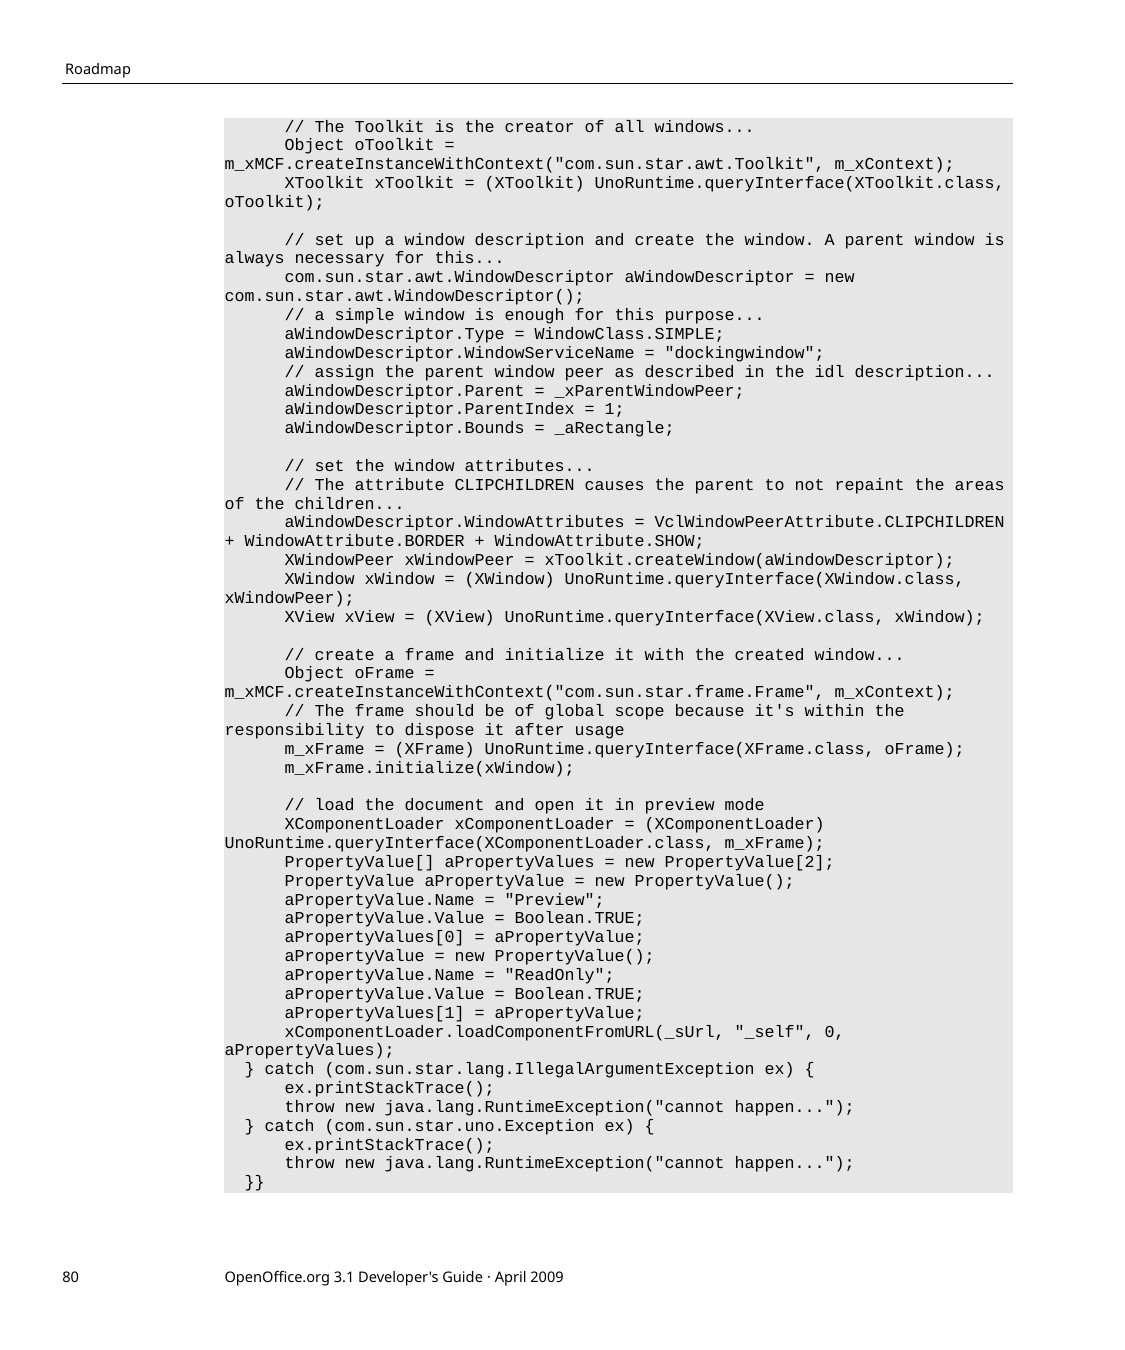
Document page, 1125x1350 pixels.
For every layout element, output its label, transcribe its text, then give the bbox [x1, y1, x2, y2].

text // The Toolkit is the creator of all windows... Object oToolkit = m_xMCF.createInstanceWithContext("com.sun.star.awt.Toolkit", m_xContext); XToolkit xToolkit = (XToolkit) UnoRuntime.queryInterface(XToolkit.class, oToolkit); // set up a window description and create the window. A parent window is always necessary for this... com.sun.star.awt.WindowDescriptor aWindowDescriptor = new com.sun.star.awt.WindowDescriptor(); // a simple window is enough for this purpose... aWindowDescriptor.Type = WindowClass.SIMPLE; aWindowDescriptor.WindowServiceName = "dockingwindow"; // assign the parent window peer as described in the idl description... aWindowDescriptor.Parent = _xParentWindowPeer; aWindowDescriptor.ParentIndex = 1; aWindowDescriptor.Bounds = _aRectangle; // set the window attributes... // The attribute CLIPCHILDREN causes the parent to not repaint the areas of the children... aWindowDescriptor.WindowAttributes = VclWindowPeerAttribute.CLIPCHILDREN + WindowAttribute.BORDER + WindowAttribute.SHOW; XWindowPeer xWindowPeer = xToolkit.createWindow(aWindowDescriptor); XWindow xWindow = (XWindow) UnoRuntime.queryInterface(XWindow.class, xWindowPeer); XView xView = (XView) UnoRuntime.queryInterface(XView.class, xWindow); // create a frame and initialize it with the created window... Object oFrame = m_xMCF.createInstanceWithContext("com.sun.star.frame.Frame", m_xContext); // The frame should be of global scope because it's within the responsibility to dispose it after usage m_xFrame = (XFrame) UnoRuntime.queryInterface(XFrame.class, oFrame); m_xFrame.initialize(xWindow); // load the document and open it in preview mode XComponentLoader xComponentLoader = (XComponentLoader) UnoRuntime.queryInterface(XComponentLoader.class, m_xFrame); PropertyValue[] aPropertyValues = new PropertyValue[2]; PropertyValue aPropertyValue = new PropertyValue(); aPropertyValue.Name = "Preview"; aPropertyValue.Value = Boolean.TRUE; aPropertyValues[0] = aPropertyValue; aPropertyValue = new PropertyValue(); aPropertyValue.Name = "ReadOnly"; aPropertyValue.Value = Boolean.TRUE; aPropertyValues[1] = aPropertyValue; xComponentLoader.loadComponentFromURL(_sUrl, "_self", 0, aPropertyValues); } catch (com.sun.star.lang.IllegalArgumentException ex) { ex.printStackTrace(); throw new java.lang.RuntimeException("cannot happen..."); } catch (com.sun.star.uno.Exception ex) { ex.printStackTrace(); throw new java.lang.RuntimeException("cannot happen..."); }} [224, 118, 1013, 1193]
